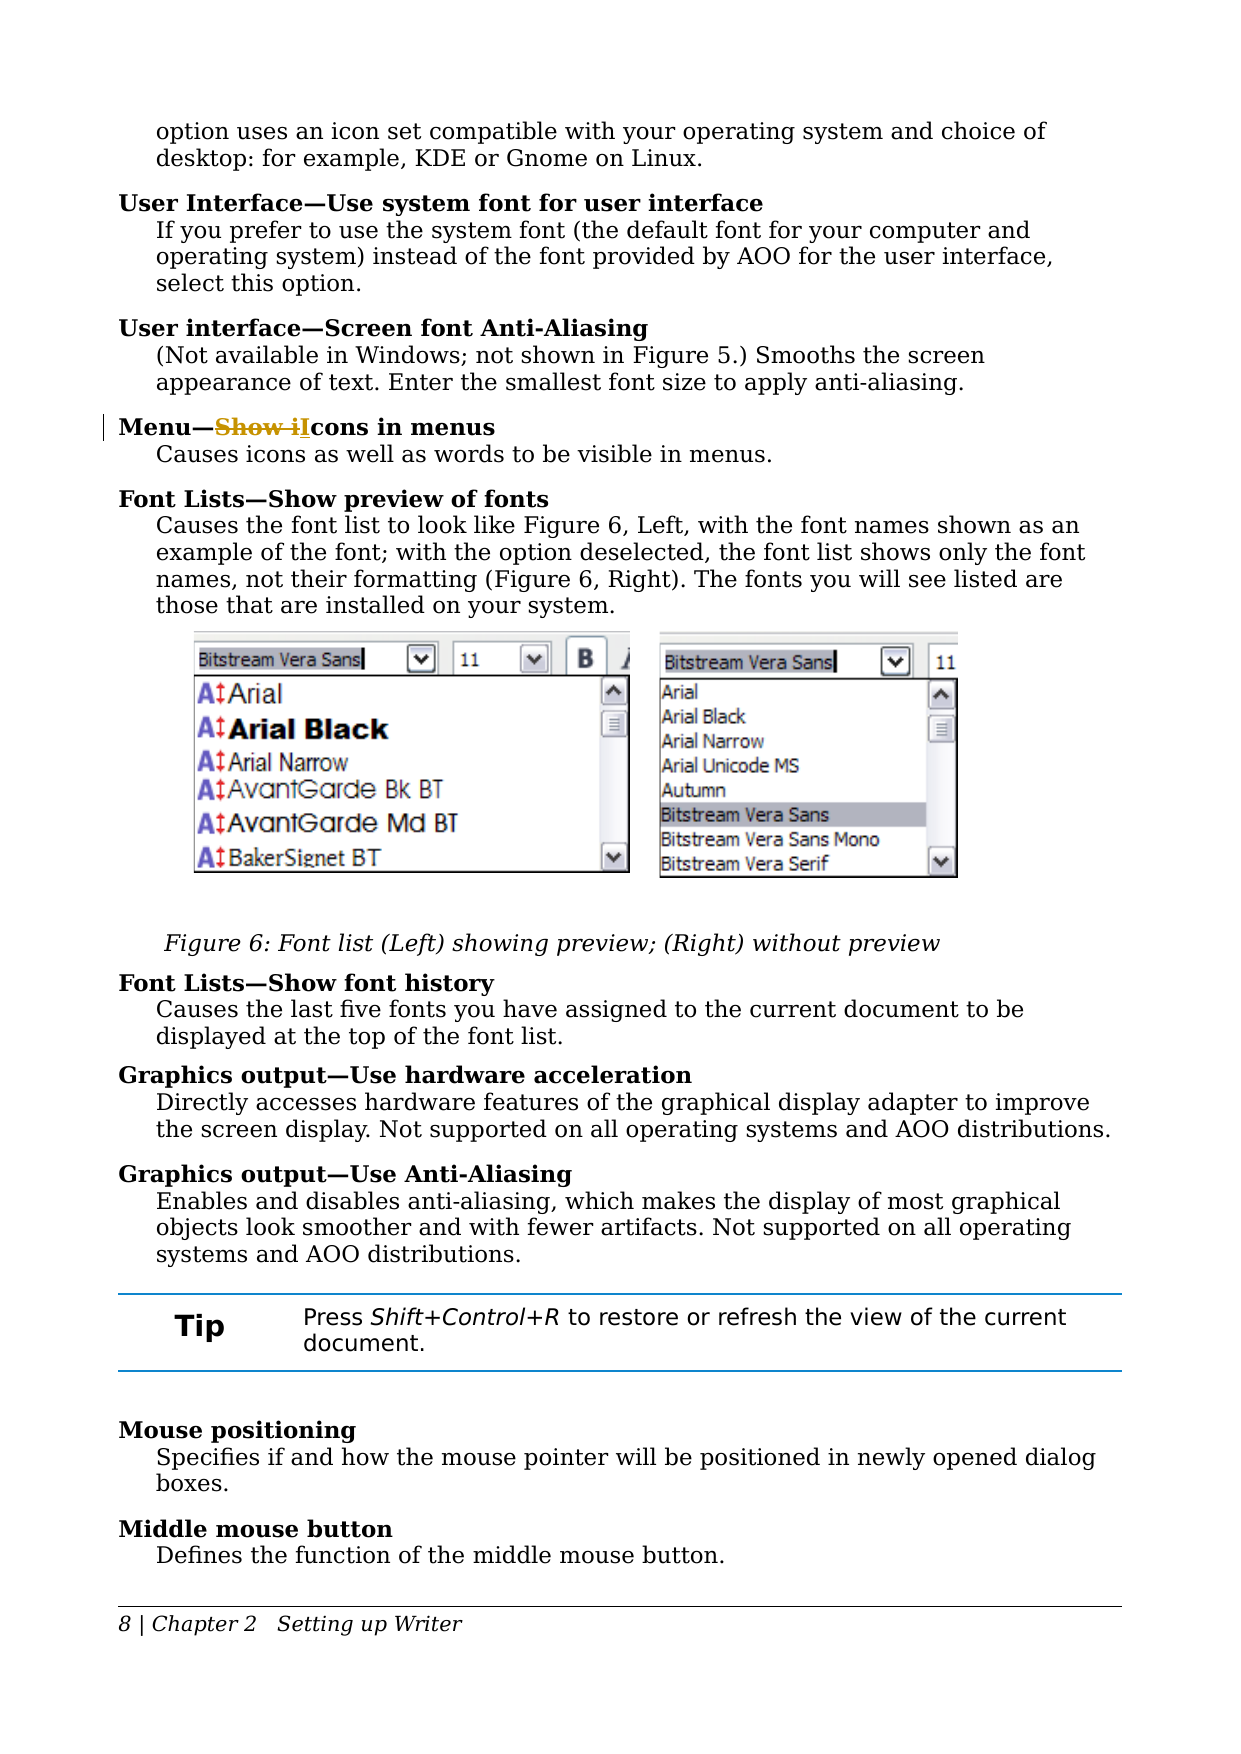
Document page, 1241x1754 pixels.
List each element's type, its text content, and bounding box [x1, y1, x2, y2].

text option uses an icon set compatible with your operating system and choice of desktop: for example, KDE or Gnome on Linux. [156, 118, 1122, 171]
text (Not available in Windows; not shown in Figure 5.) Smooths the screen appearance of text. Enter the smallest font size to apply anti-aliasing. [156, 342, 1122, 395]
text User interface—Screen font Anti-Aliasing [118, 315, 1122, 342]
text User Interface—Use system font for user interface [118, 190, 1122, 217]
text Specifies if and how the mouse pointer will be positioned in newly opened dialog boxes. [156, 1444, 1122, 1497]
text Causes the last five fonts you have assigned to the current document to be displayed at the top of the font list. [156, 996, 1122, 1050]
text Mouse positioning [118, 1417, 1122, 1444]
table_header [164, 632, 659, 931]
text Middle mouse button [118, 1516, 1122, 1543]
text Graphics output—Use Anti-Aliasing [118, 1161, 1122, 1188]
text Graphics output—Use hardware acceleration [118, 1062, 1122, 1089]
text Menu—Icons in menus [118, 414, 1122, 441]
text Causes icons as well as words to be visible in menus. [156, 441, 1122, 467]
text If you prefer to use the system font (the default font for your computer and operating system) instead of the font provided by AOO for the user interface, select this option. [156, 217, 1122, 297]
picture [659, 631, 958, 878]
text Causes the font list to look like Figure 6, Left, with the font names shown as an example of the font; with the option deselected, the font list shows only the font names, not their formatting (Figure 6, Right). The fonts you will see listed are those that are installed on your system. [156, 513, 1122, 619]
text Font Lists—Show font history [118, 969, 1122, 996]
text Defines the function of the middle mouse button. [156, 1543, 1122, 1569]
text Font Lists—Show preview of fonts [118, 486, 1122, 513]
table_header Tip [118, 1295, 281, 1370]
table_cell Figure 6: Font list (Left) showing preview; (Right) without preview [164, 931, 1121, 964]
table_header Press Shift+Control+R to restore or refresh the view of the current document. [281, 1295, 1122, 1370]
text Directly accesses hardware features of the graphical display adapter to improve the screen display. Not supported on all operating systems and AOO distributions. [156, 1089, 1122, 1142]
picture [193, 631, 630, 873]
text Enables and disables anti-aliasing, which makes the display of most graphical objects look smoother and with fewer artifacts. Not supported on all operating systems and AOO distributions. [156, 1188, 1122, 1268]
table_header [660, 632, 1121, 931]
